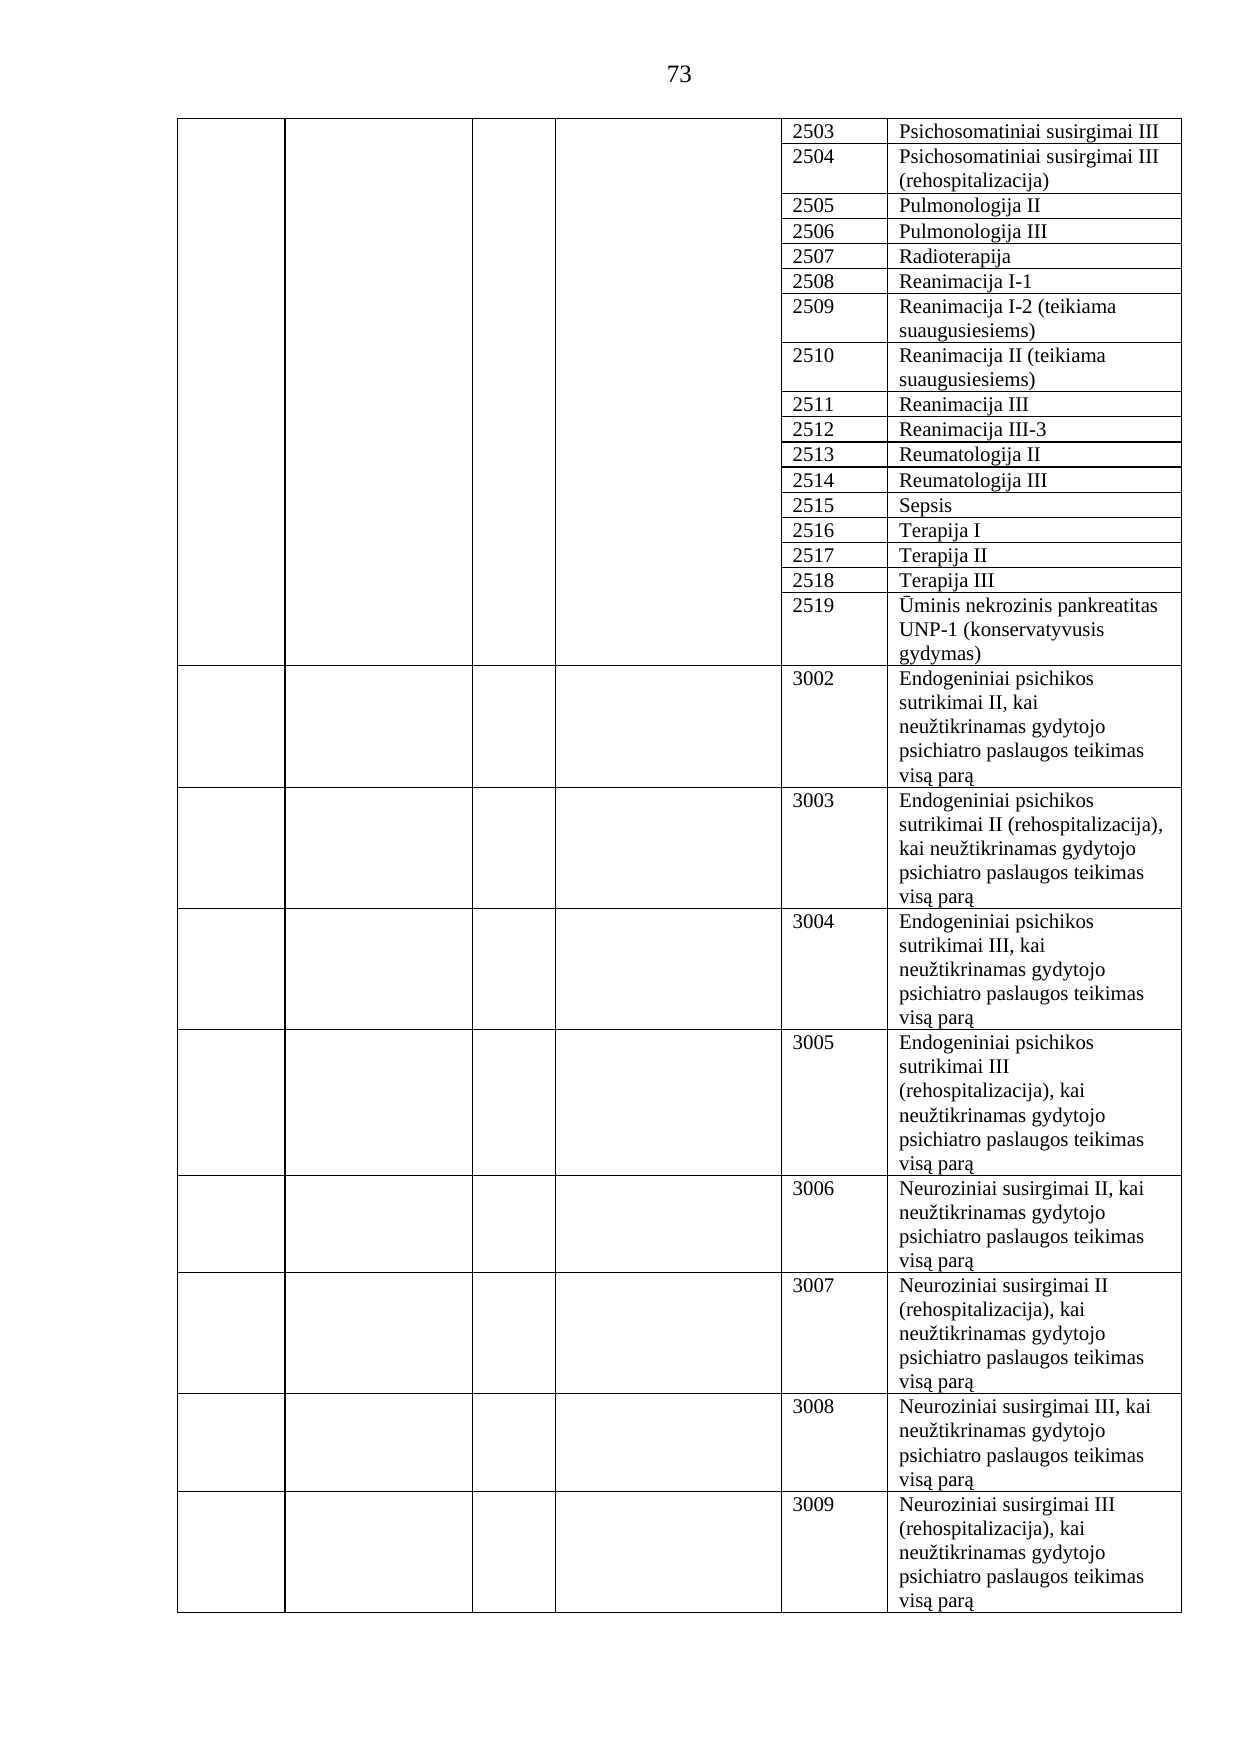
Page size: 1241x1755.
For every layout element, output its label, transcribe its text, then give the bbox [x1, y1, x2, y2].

table_cell 3004 [782, 909, 887, 1029]
table_cell [286, 1030, 472, 1175]
table_cell 2507 [782, 244, 887, 268]
table_cell 3006 [782, 1176, 887, 1272]
table_cell Sepsis [888, 493, 1181, 517]
table_cell [473, 1273, 555, 1393]
table_cell [473, 1030, 555, 1175]
table_cell 2514 [782, 468, 887, 492]
table_cell [473, 666, 555, 787]
table_cell 2509 [782, 294, 887, 342]
table_cell [473, 119, 555, 665]
table_cell 2515 [782, 493, 887, 517]
table_cell Reanimacija I-1 [888, 269, 1181, 293]
table_cell Pulmonologija III [888, 219, 1181, 243]
table_cell [556, 666, 781, 787]
table_cell 2510 [782, 343, 887, 391]
table_cell 2517 [782, 543, 887, 567]
table_cell 2504 [782, 144, 887, 192]
table_cell [286, 909, 472, 1029]
table_cell [178, 909, 284, 1029]
table_cell [286, 119, 472, 665]
table_cell [556, 1492, 781, 1612]
table_cell [473, 1394, 555, 1491]
table_cell [286, 1492, 472, 1612]
table_cell Reanimacija III [888, 392, 1181, 416]
table_cell Neuroziniai susirgimai II, kai neužtikrinamas gydytojo psichiatro paslaugos teikimas visą parą [888, 1176, 1181, 1272]
table_cell [556, 1030, 781, 1175]
table_cell Endogeniniai psichikos sutrikimai II (rehospitalizacija), kai neužtikrinamas gydytojo psichiatro paslaugos teikimas visą parą [888, 788, 1181, 908]
table_cell 2505 [782, 194, 887, 217]
table_cell Ūminis nekrozinis pankreatitas UNP-1 (konservatyvusis gydymas) [888, 593, 1181, 665]
table_cell 2518 [782, 568, 887, 592]
table_cell 3003 [782, 788, 887, 908]
table_cell 2519 [782, 593, 887, 665]
table_cell 3008 [782, 1394, 887, 1491]
table_cell Psichosomatiniai susirgimai III (rehospitalizacija) [888, 144, 1181, 192]
table_cell 3007 [782, 1273, 887, 1393]
table_cell [473, 1492, 555, 1612]
table_cell [556, 1273, 781, 1393]
table_cell Endogeniniai psichikos sutrikimai III (rehospitalizacija), kai neužtikrinamas gydytojo psichiatro paslaugos teikimas visą parą [888, 1030, 1181, 1175]
table_cell 2508 [782, 269, 887, 293]
table_cell Terapija II [888, 543, 1181, 567]
table_cell 2503 [782, 119, 887, 143]
table_cell Neuroziniai susirgimai II (rehospitalizacija), kai neužtikrinamas gydytojo psichiatro paslaugos teikimas visą parą [888, 1273, 1181, 1393]
table_cell Radioterapija [888, 244, 1181, 268]
table_cell Reumatologija III [888, 468, 1181, 492]
table_cell [473, 788, 555, 908]
table_cell 2513 [782, 443, 887, 466]
table_cell Terapija III [888, 568, 1181, 592]
table_cell [178, 666, 284, 787]
table_cell Reumatologija II [888, 443, 1181, 466]
table_cell [178, 1273, 284, 1393]
table_cell [556, 909, 781, 1029]
table_cell [286, 788, 472, 908]
table_cell [556, 1176, 781, 1272]
table_cell Endogeniniai psichikos sutrikimai III, kai neužtikrinamas gydytojo psichiatro paslaugos teikimas visą parą [888, 909, 1181, 1029]
table_cell [473, 909, 555, 1029]
table_cell Pulmonologija II [888, 194, 1181, 217]
table_cell [286, 1176, 472, 1272]
table_cell Reanimacija III-3 [888, 417, 1181, 441]
table_cell 3002 [782, 666, 887, 787]
table_cell [178, 1492, 284, 1612]
table_cell Neuroziniai susirgimai III (rehospitalizacija), kai neužtikrinamas gydytojo psichiatro paslaugos teikimas visą parą [888, 1492, 1181, 1612]
table_cell [556, 119, 781, 665]
table_cell [178, 1394, 284, 1491]
table_cell Terapija I [888, 518, 1181, 542]
table_cell Neuroziniai susirgimai III, kai neužtikrinamas gydytojo psichiatro paslaugos teikimas visą parą [888, 1394, 1181, 1491]
table_cell 2512 [782, 417, 887, 441]
table_cell 2511 [782, 392, 887, 416]
table_cell [178, 1176, 284, 1272]
table_cell [556, 1394, 781, 1491]
table_cell [178, 119, 284, 665]
table_cell Psichosomatiniai susirgimai III [888, 119, 1181, 143]
table_cell Reanimacija I-2 (teikiama suaugusiesiems) [888, 294, 1181, 342]
table_cell 3005 [782, 1030, 887, 1175]
table_cell [556, 788, 781, 908]
table_cell [178, 1030, 284, 1175]
table_cell [473, 1176, 555, 1272]
table_cell [286, 1394, 472, 1491]
table_cell [286, 1273, 472, 1393]
table_cell [178, 788, 284, 908]
table_cell [286, 666, 472, 787]
table_cell 3009 [782, 1492, 887, 1612]
table_cell Endogeniniai psichikos sutrikimai II, kai neužtikrinamas gydytojo psichiatro paslaugos teikimas visą parą [888, 666, 1181, 787]
table_cell Reanimacija II (teikiama suaugusiesiems) [888, 343, 1181, 391]
table_cell 2516 [782, 518, 887, 542]
table_cell 2506 [782, 219, 887, 243]
